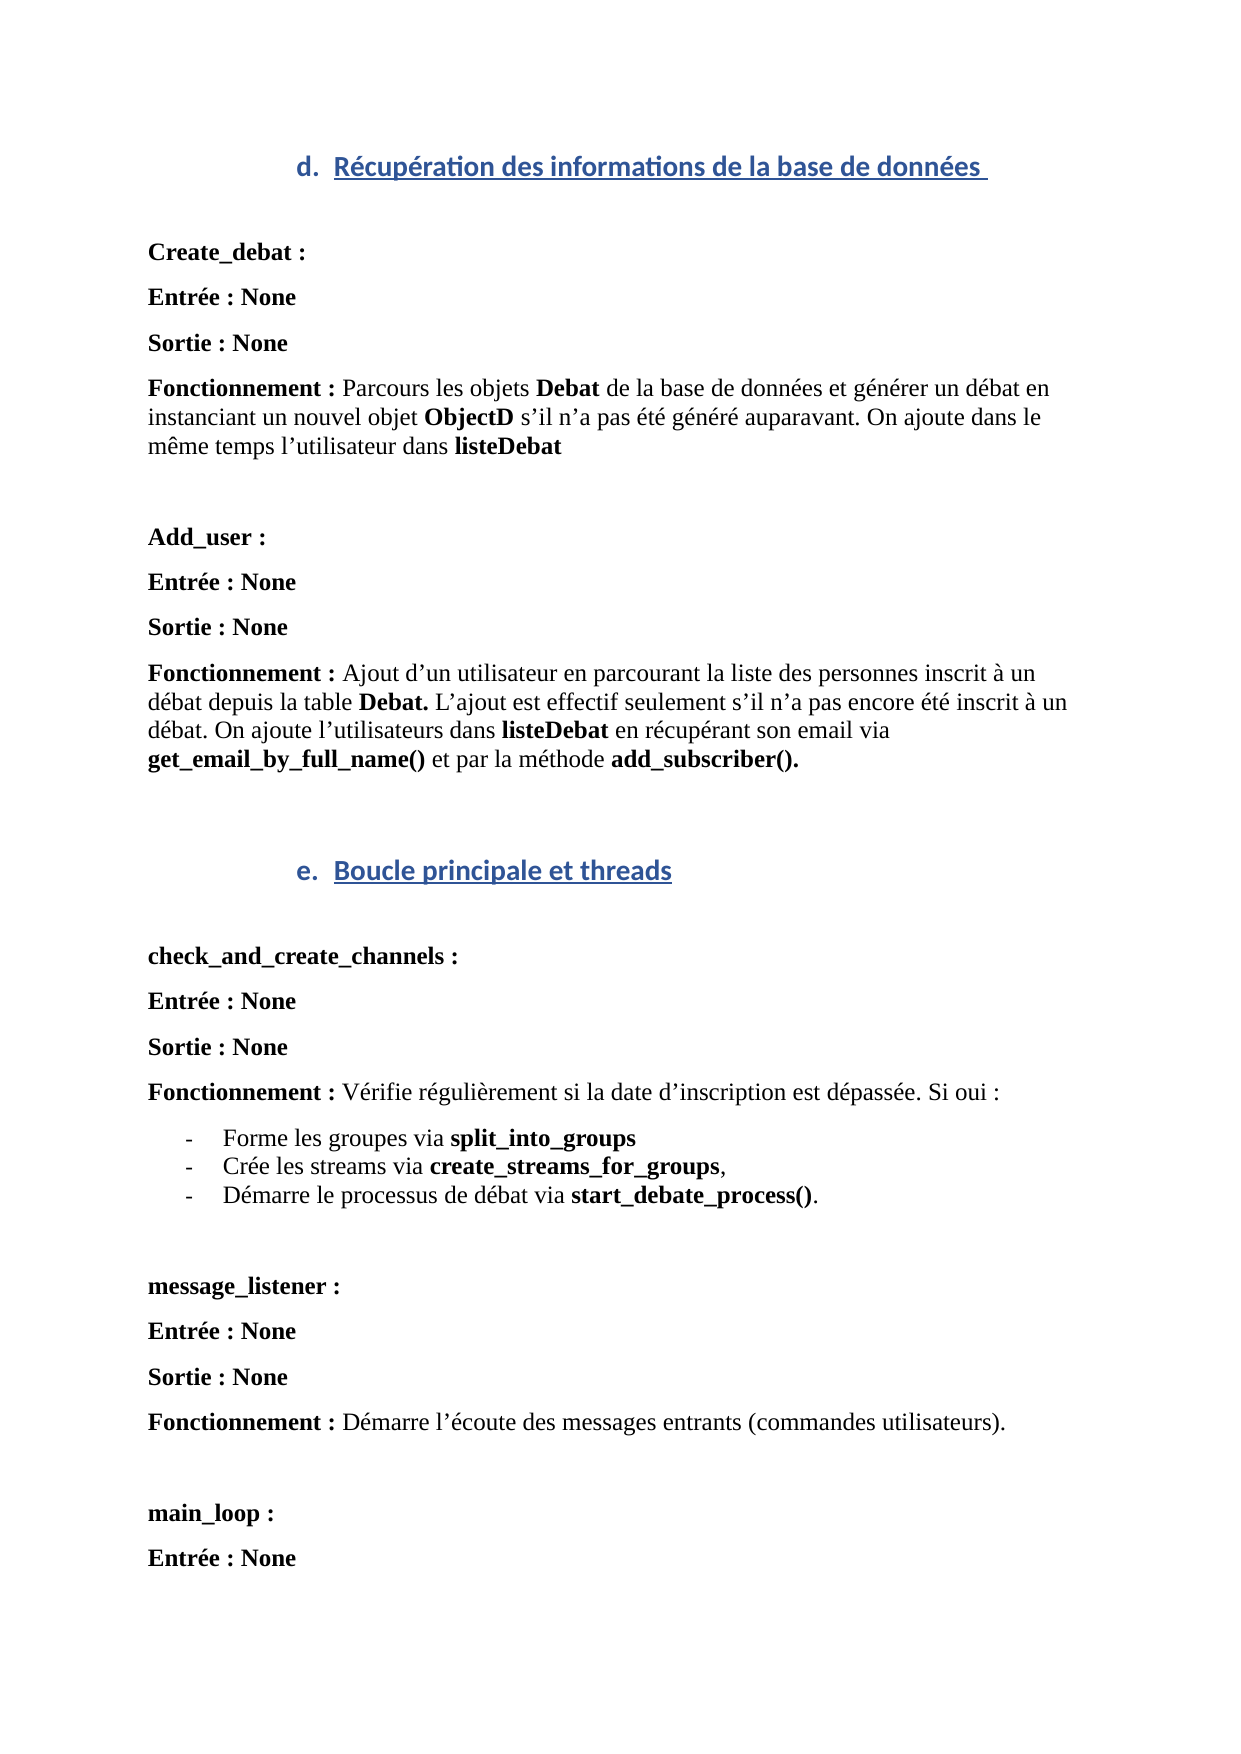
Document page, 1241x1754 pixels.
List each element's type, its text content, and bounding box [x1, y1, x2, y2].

list Récupération des informations de la base de données [296, 148, 1093, 183]
text message_listener : [148, 1271, 1093, 1300]
text Sortie : None [148, 1362, 1093, 1391]
text Fonctionnement : Ajout d’un utilisateur en parcourant la liste des personnes inscrit à un débat depuis la table Debat. L’ajout est effectif seulement s’il n’a pas encore été inscrit à un débat. On ajoute l’utilisateurs dans listeDebat en récupérant son email via get_email_by_full_name() et par la méthode add_subscriber(). [148, 658, 1093, 773]
text Sortie : None [148, 612, 1093, 641]
text Entrée : None [148, 1316, 1093, 1345]
text Fonctionnement : Parcours les objets Debat de la base de données et générer un débat en instanciant un nouvel objet ObjectD s’il n’a pas été généré auparavant. On ajoute dans le même temps l’utilisateur dans listeDebat [148, 373, 1093, 459]
text Add_user : [148, 522, 1093, 550]
text Create_debat : [148, 237, 1093, 266]
list Crée les streams via create_streams_for_groups, [185, 1151, 1093, 1180]
list Boucle principale et threads [296, 852, 1093, 887]
list Démarre le processus de débat via start_debate_process(). [185, 1180, 1093, 1209]
list Forme les groupes via split_into_groups [185, 1123, 1093, 1151]
text Sortie : None [148, 1032, 1093, 1061]
text Entrée : None [148, 1543, 1093, 1572]
text Sortie : None [148, 328, 1093, 357]
text Entrée : None [148, 282, 1093, 311]
text Entrée : None [148, 986, 1093, 1015]
text Fonctionnement : Vérifie régulièrement si la date d’inscription est dépassée. Si oui : [148, 1077, 1093, 1106]
text main_loop : [148, 1498, 1093, 1527]
text Entrée : None [148, 567, 1093, 596]
text check_and_create_channels : [148, 941, 1093, 970]
text Fonctionnement : Démarre l’écoute des messages entrants (commandes utilisateurs). [148, 1407, 1093, 1436]
